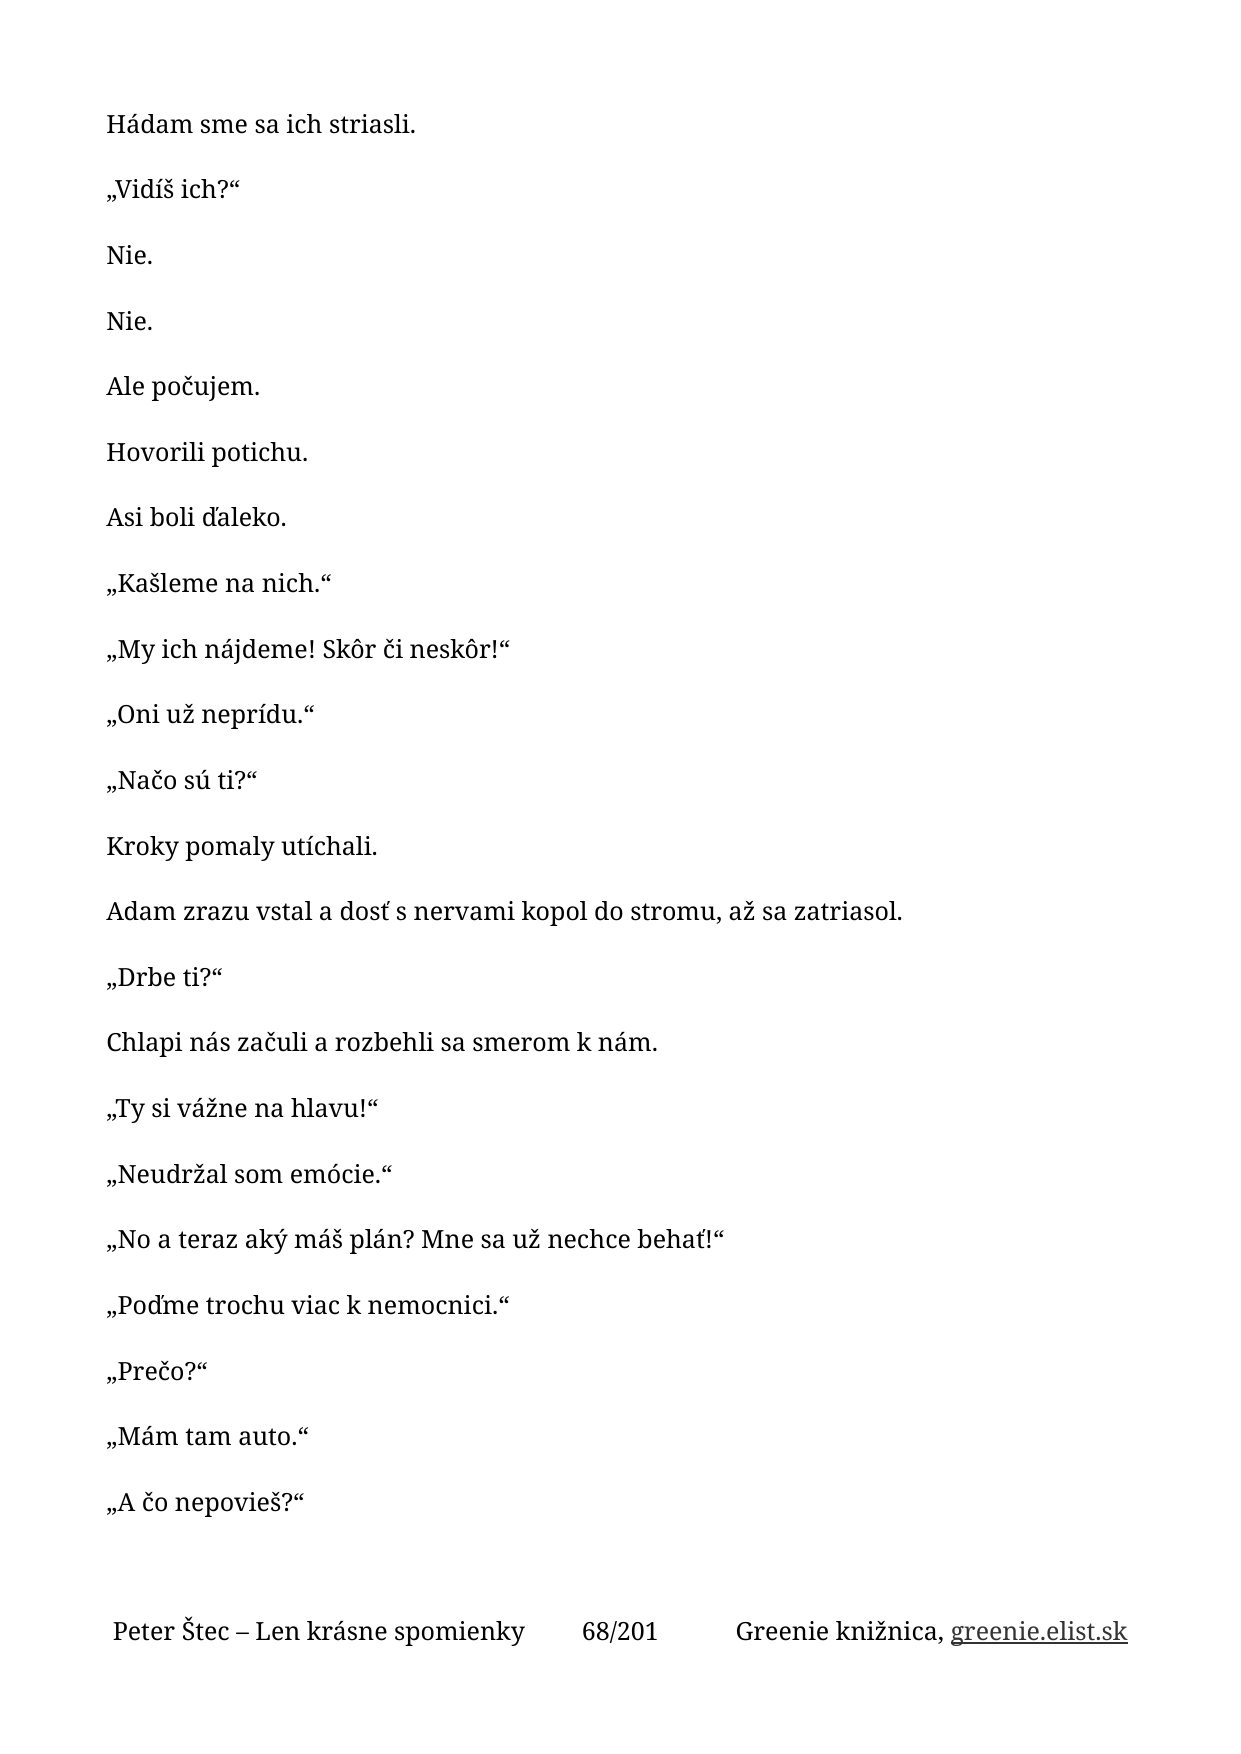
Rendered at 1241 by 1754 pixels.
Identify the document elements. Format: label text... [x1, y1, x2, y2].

text Adam zrazu vstal a dosť s nervami kopol do stromu, až sa zatriasol. [106, 894, 1134, 928]
text Nie. [106, 237, 1134, 272]
text „Poďme trochu viac k nemocnici.“ [106, 1287, 1134, 1322]
text Nie. [106, 303, 1134, 337]
text „Drbe ti?“ [106, 959, 1134, 993]
text „No a teraz aký máš plán? Mne sa už nechce behať!“ [106, 1222, 1134, 1256]
text „Načo sú ti?“ [106, 762, 1134, 797]
text Kroky pomaly utíchali. [106, 828, 1134, 862]
text „Mám tam auto.“ [106, 1419, 1134, 1453]
text Ale počujem. [106, 369, 1134, 403]
text „Kašleme na nich.“ [106, 566, 1134, 600]
text „A čo nepovieš?“ [106, 1484, 1134, 1518]
text „Prečo?“ [106, 1353, 1134, 1387]
text „Neudržal som emócie.“ [106, 1156, 1134, 1190]
text Chlapi nás začuli a rozbehli sa smerom k nám. [106, 1025, 1134, 1059]
text „My ich nájdeme! Skôr či neskôr!“ [106, 631, 1134, 665]
text Asi boli ďaleko. [106, 500, 1134, 534]
text „Vidíš ich?“ [106, 172, 1134, 206]
text Hádam sme sa ich striasli. [106, 106, 1134, 140]
text „Oni už neprídu.“ [106, 697, 1134, 731]
text „Ty si vážne na hlavu!“ [106, 1091, 1134, 1125]
text Hovorili potichu. [106, 434, 1134, 468]
